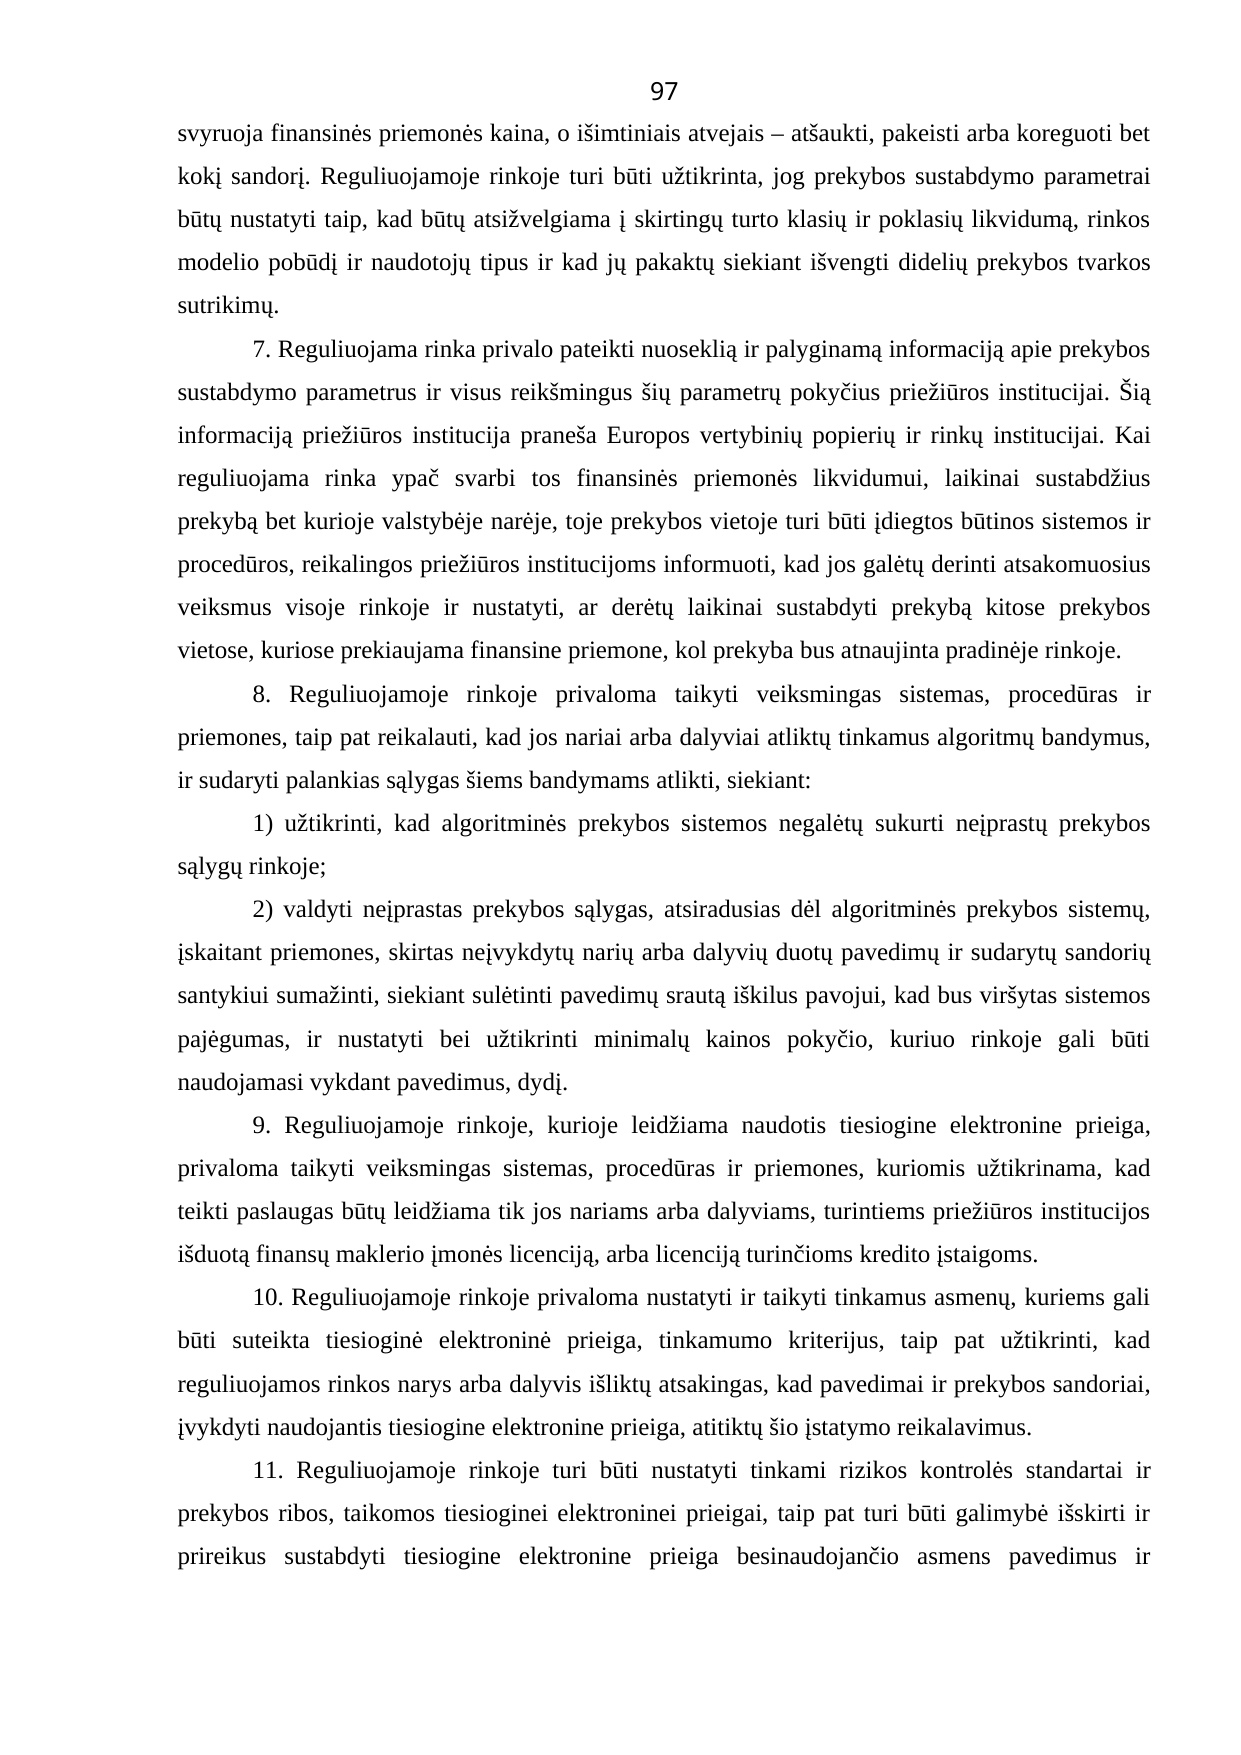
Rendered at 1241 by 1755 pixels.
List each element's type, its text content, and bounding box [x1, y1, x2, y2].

text 2) valdyti neįprastas prekybos sąlygas, atsiradusias dėl algoritminės prekybos sistemų, įskaitant priemones, skirtas neįvykdytų narių arba dalyvių duotų pavedimų ir sudarytų sandorių santykiui sumažinti, siekiant sulėtinti pavedimų srautą iškilus pavojui, kad bus viršytas sistemos pajėgumas, ir nustatyti bei užtikrinti minimalų kainos pokyčio, kuriuo rinkoje gali būti naudojamasi vykdant pavedimus, dydį. [177, 894, 1152, 1096]
text 1) užtikrinti, kad algoritminės prekybos sistemos negalėtų sukurti neįprastų prekybos sąlygų rinkoje; [177, 808, 1152, 880]
text 10. Reguliuojamoje rinkoje privaloma nustatyti ir taikyti tinkamus asmenų, kuriems gali būti suteikta tiesioginė elektroninė prieiga, tinkamumo kriterijus, taip pat užtikrinti, kad reguliuojamos rinkos narys arba dalyvis išliktų atsakingas, kad pavedimai ir prekybos sandoriai, įvykdyti naudojantis tiesiogine elektronine prieiga, atitiktų šio įstatymo reikalavimus. [177, 1282, 1152, 1441]
text 9. Reguliuojamoje rinkoje, kurioje leidžiama naudotis tiesiogine elektronine prieiga, privaloma taikyti veiksmingas sistemas, procedūras ir priemones, kuriomis užtikrinama, kad teikti paslaugas būtų leidžiama tik jos nariams arba dalyviams, turintiems priežiūros institucijos išduotą finansų maklerio įmonės licenciją, arba licenciją turinčioms kredito įstaigoms. [177, 1110, 1152, 1268]
text 11. Reguliuojamoje rinkoje turi būti nustatyti tinkami rizikos kontrolės standartai ir prekybos ribos, taikomos tiesioginei elektroninei prieigai, taip pat turi būti galimybė išskirti ir prireikus sustabdyti tiesiogine elektronine prieiga besinaudojančio asmens pavedimus ir [177, 1455, 1152, 1570]
text svyruoja finansinės priemonės kaina, o išimtiniais atvejais – atšaukti, pakeisti arba koreguoti bet kokį sandorį. Reguliuojamoje rinkoje turi būti užtikrinta, jog prekybos sustabdymo parametrai būtų nustatyti taip, kad būtų atsižvelgiama į skirtingų turto klasių ir poklasių likvidumą, rinkos modelio pobūdį ir naudotojų tipus ir kad jų pakaktų siekiant išvengti didelių prekybos tvarkos sutrikimų. [177, 118, 1152, 319]
text 8. Reguliuojamoje rinkoje privaloma taikyti veiksmingas sistemas, procedūras ir priemones, taip pat reikalauti, kad jos nariai arba dalyviai atliktų tinkamus algoritmų bandymus, ir sudaryti palankias sąlygas šiems bandymams atlikti, siekiant: [177, 679, 1152, 794]
text 7. Reguliuojama rinka privalo pateikti nuoseklią ir palyginamą informaciją apie prekybos sustabdymo parametrus ir visus reikšmingus šių parametrų pokyčius priežiūros institucijai. Šią informaciją priežiūros institucija praneša Europos vertybinių popierių ir rinkų institucijai. Kai reguliuojama rinka ypač svarbi tos finansinės priemonės likvidumui, laikinai sustabdžius prekybą bet kurioje valstybėje narėje, toje prekybos vietoje turi būti įdiegtos būtinos sistemos ir procedūros, reikalingos priežiūros institucijoms informuoti, kad jos galėtų derinti atsakomuosius veiksmus visoje rinkoje ir nustatyti, ar derėtų laikinai sustabdyti prekybą kitose prekybos vietose, kuriose prekiaujama finansine priemone, kol prekyba bus atnaujinta pradinėje rinkoje. [177, 334, 1152, 664]
